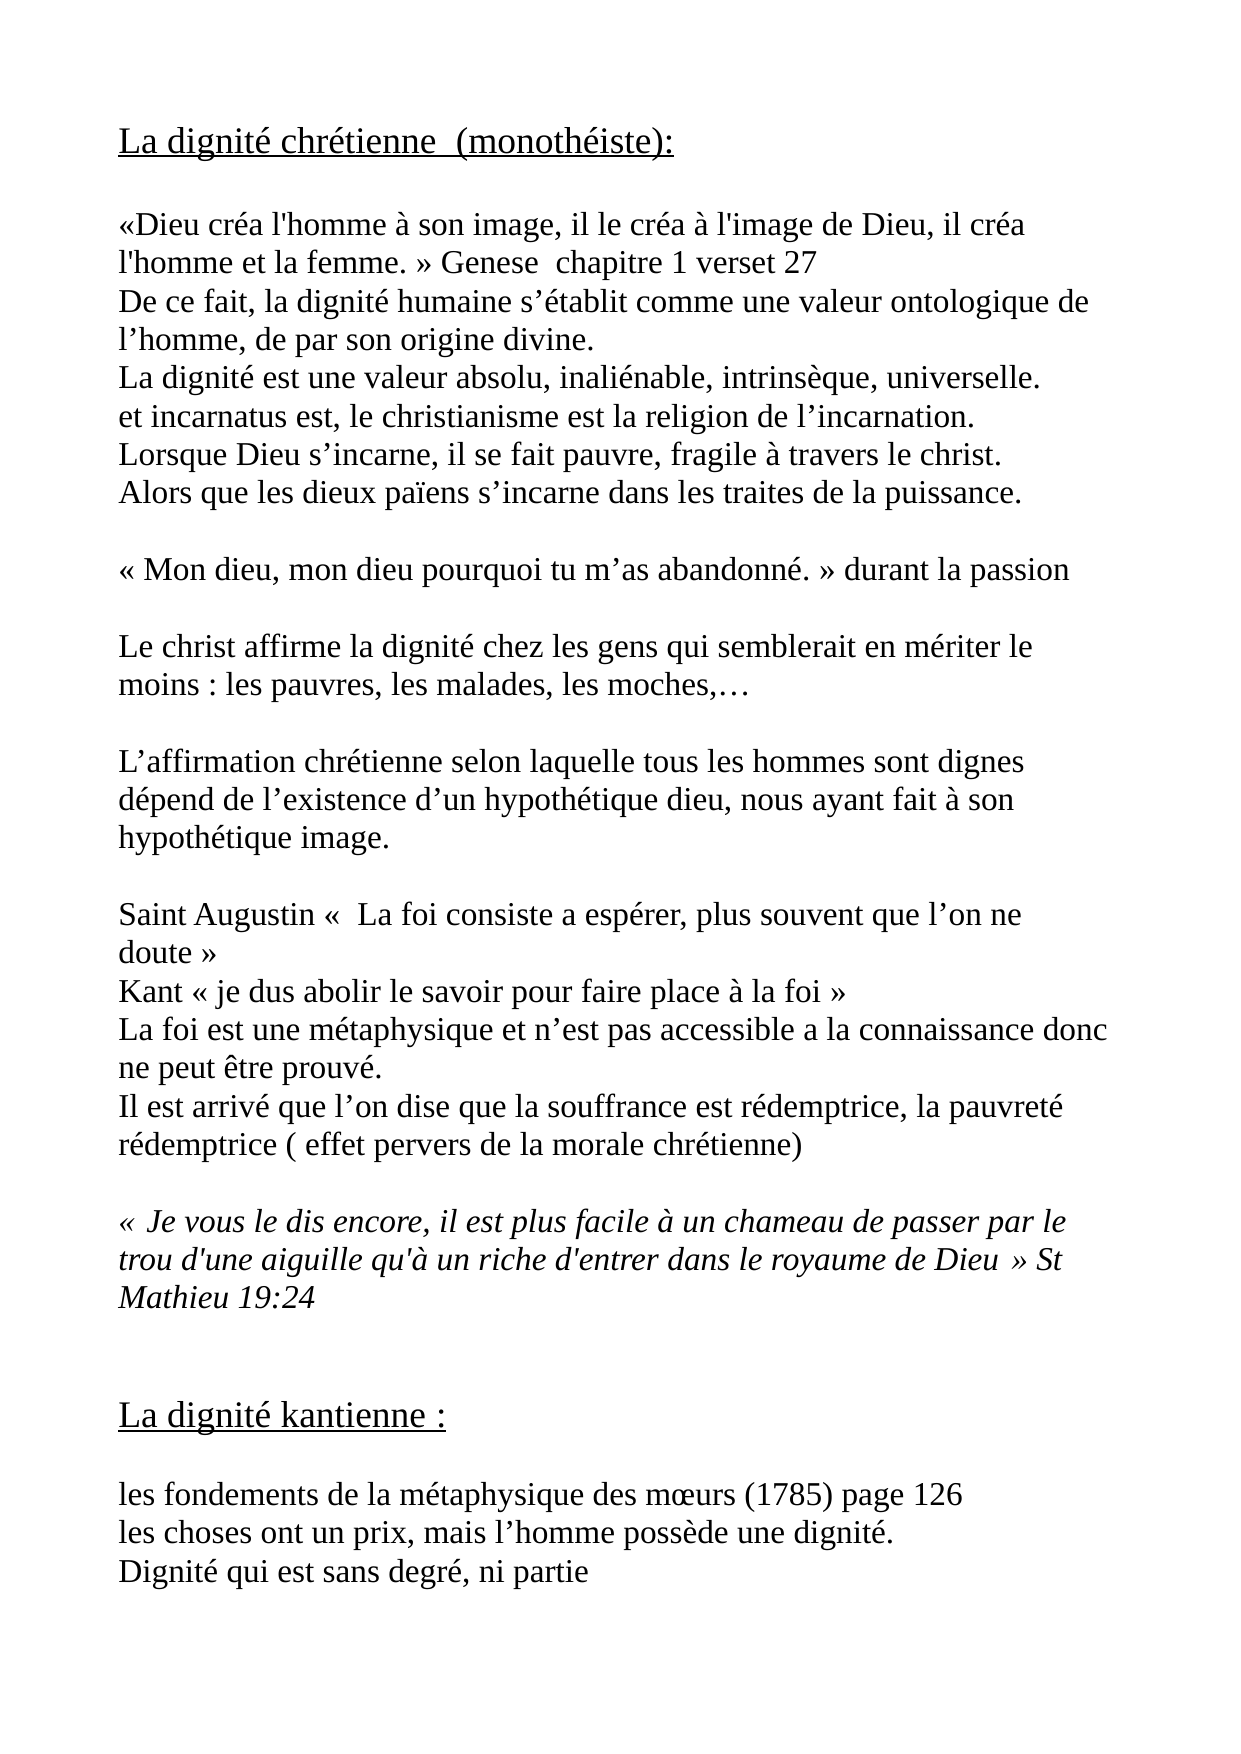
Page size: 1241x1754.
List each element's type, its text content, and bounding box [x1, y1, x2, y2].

text « Je vous le dis encore, il est plus facile à un chameau de passer par le trou d'une aiguille qu'à un riche d'entrer dans le royaume de Dieu » St Mathieu 19:24 [118, 1201, 1122, 1316]
text Il est arrivé que l’on dise que la souffrance est rédemptrice, la pauvreté rédemptrice ( effet pervers de la morale chrétienne) [118, 1086, 1122, 1163]
text les choses ont un prix, mais l’homme possède une dignité. [118, 1512, 1122, 1551]
text Dignité qui est sans degré, ni partie [118, 1551, 1122, 1589]
text Saint Augustin « La foi consiste a espérer, plus souvent que l’on ne doute » [118, 894, 1122, 971]
text La dignité chrétienne (monothéiste): [118, 118, 1122, 161]
text La dignité est une valeur absolu, inaliénable, intrinsèque, universelle. [118, 358, 1122, 396]
text La foi est une métaphysique et n’est pas accessible a la connaissance donc ne peut être prouvé. [118, 1009, 1122, 1086]
text « Mon dieu, mon dieu pourquoi tu m’as abandonné. » durant la passion [118, 549, 1122, 588]
text Kant « je dus abolir le savoir pour faire place à la foi » [118, 971, 1122, 1009]
text De ce fait, la dignité humaine s’établit comme une valeur ontologique de l’homme, de par son origine divine. [118, 281, 1122, 358]
text «Dieu créa l'homme à son image, il le créa à l'image de Dieu, il créa l'homme et la femme. » Genese chapitre 1 verset 27 [118, 204, 1122, 281]
text et incarnatus est, le christianisme est la religion de l’incarnation. [118, 396, 1122, 434]
text La dignité kantienne : [118, 1393, 1122, 1436]
text les fondements de la métaphysique des mœurs (1785) page 126 [118, 1474, 1122, 1512]
text Lorsque Dieu s’incarne, il se fait pauvre, fragile à travers le christ. [118, 434, 1122, 473]
text Alors que les dieux païens s’incarne dans les traites de la puissance. [118, 473, 1122, 511]
text L’affirmation chrétienne selon laquelle tous les hommes sont dignes dépend de l’existence d’un hypothétique dieu, nous ayant fait à son hypothétique image. [118, 741, 1122, 856]
text Le christ affirme la dignité chez les gens qui semblerait en mériter le moins : les pauvres, les malades, les moches,… [118, 626, 1122, 703]
